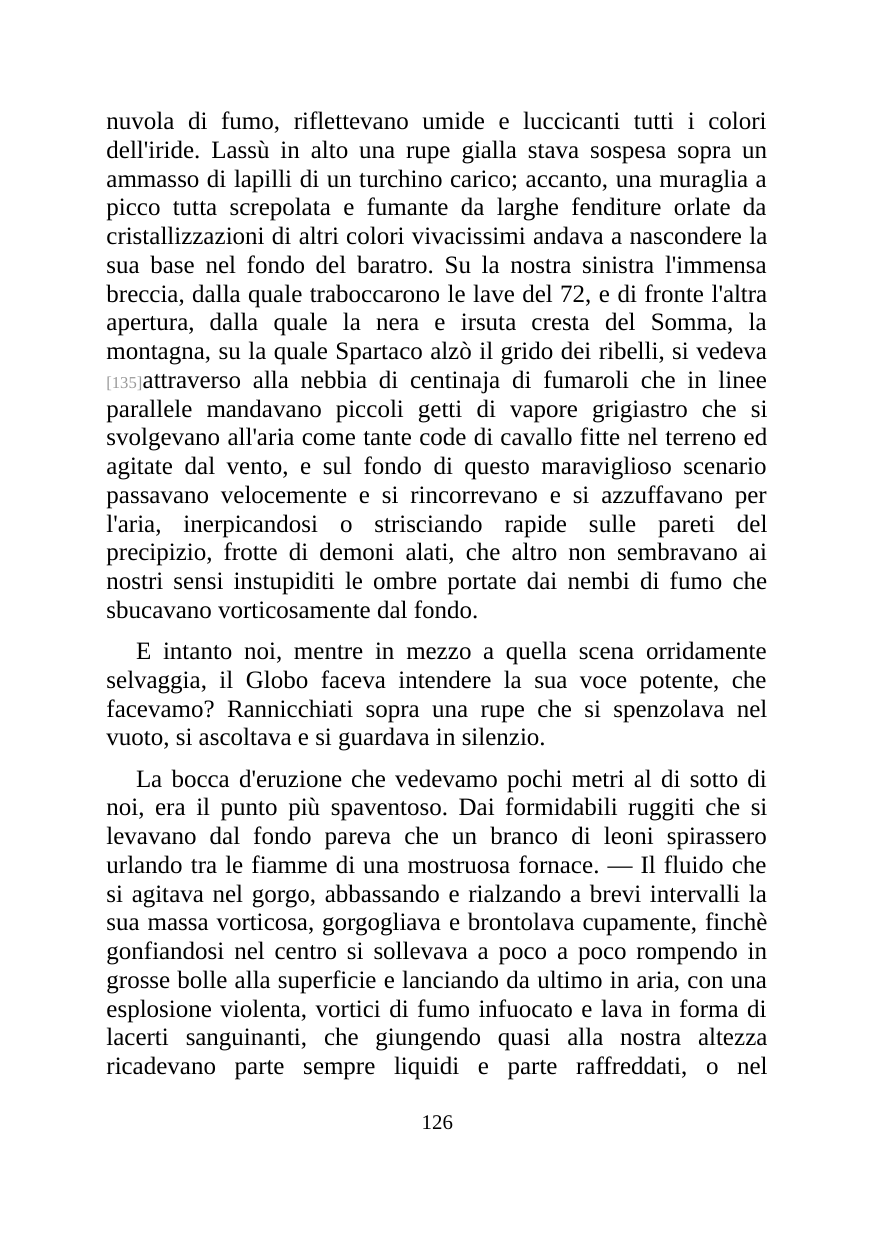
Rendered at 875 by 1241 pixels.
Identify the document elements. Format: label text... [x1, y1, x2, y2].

text La bocca d'eruzione che vedevamo pochi metri al di sotto di noi, era il punto più spaventoso. Dai formidabili ruggiti che si levavano dal fondo pareva che un branco di leoni spirassero urlando tra le fiamme di una mostruosa fornace. ― Il fluido che si agitava nel gorgo, abbassando e rialzando a brevi intervalli la sua massa vorticosa, gorgogliava e brontolava cupamente, finchè gonfiandosi nel centro si sollevava a poco a poco rompendo in grosse bolle alla superficie e lanciando da ultimo in aria, con una esplosione violenta, vortici di fumo infuocato e lava in forma di lacerti sanguinanti, che giungendo quasi alla nostra altezza ricadevano parte sempre liquidi e parte raffreddati, o nel [106, 764, 768, 1080]
text nuvola di fumo, riflettevano umide e luccicanti tutti i colori dell'iride. Lassù in alto una rupe gialla stava sospesa sopra un ammasso di lapilli di un turchino carico; accanto, una muraglia a picco tutta screpolata e fumante da larghe fenditure orlate da cristallizzazioni di altri colori vivacissimi andava a nascondere la sua base nel fondo del baratro. Su la nostra sinistra l'immensa breccia, dalla quale traboccarono le lave del 72, e di fronte l'altra apertura, dalla quale la nera e irsuta cresta del Somma, la montagna, su la quale Spartaco alzò il grido dei ribelli, si vedeva [135]attraverso alla nebbia di centinaja di fumaroli che in linee parallele mandavano piccoli getti di vapore grigiastro che si svolgevano all'aria come tante code di cavallo fitte nel terreno ed agitate dal vento, e sul fondo di questo maraviglioso scenario passavano velocemente e si rincorrevano e si azzuffavano per l'aria, inerpicandosi o strisciando rapide sulle pareti del precipizio, frotte di demoni alati, che altro non sembravano ai nostri sensi instupiditi le ombre portate dai nembi di fumo che sbucavano vorticosamente dal fondo. [106, 106, 768, 624]
text E intanto noi, mentre in mezzo a quella scena orridamente selvaggia, il Globo faceva intendere la sua voce potente, che facevamo? Rannicchiati sopra una rupe che si spenzolava nel vuoto, si ascoltava e si guardava in silenzio. [106, 636, 768, 751]
